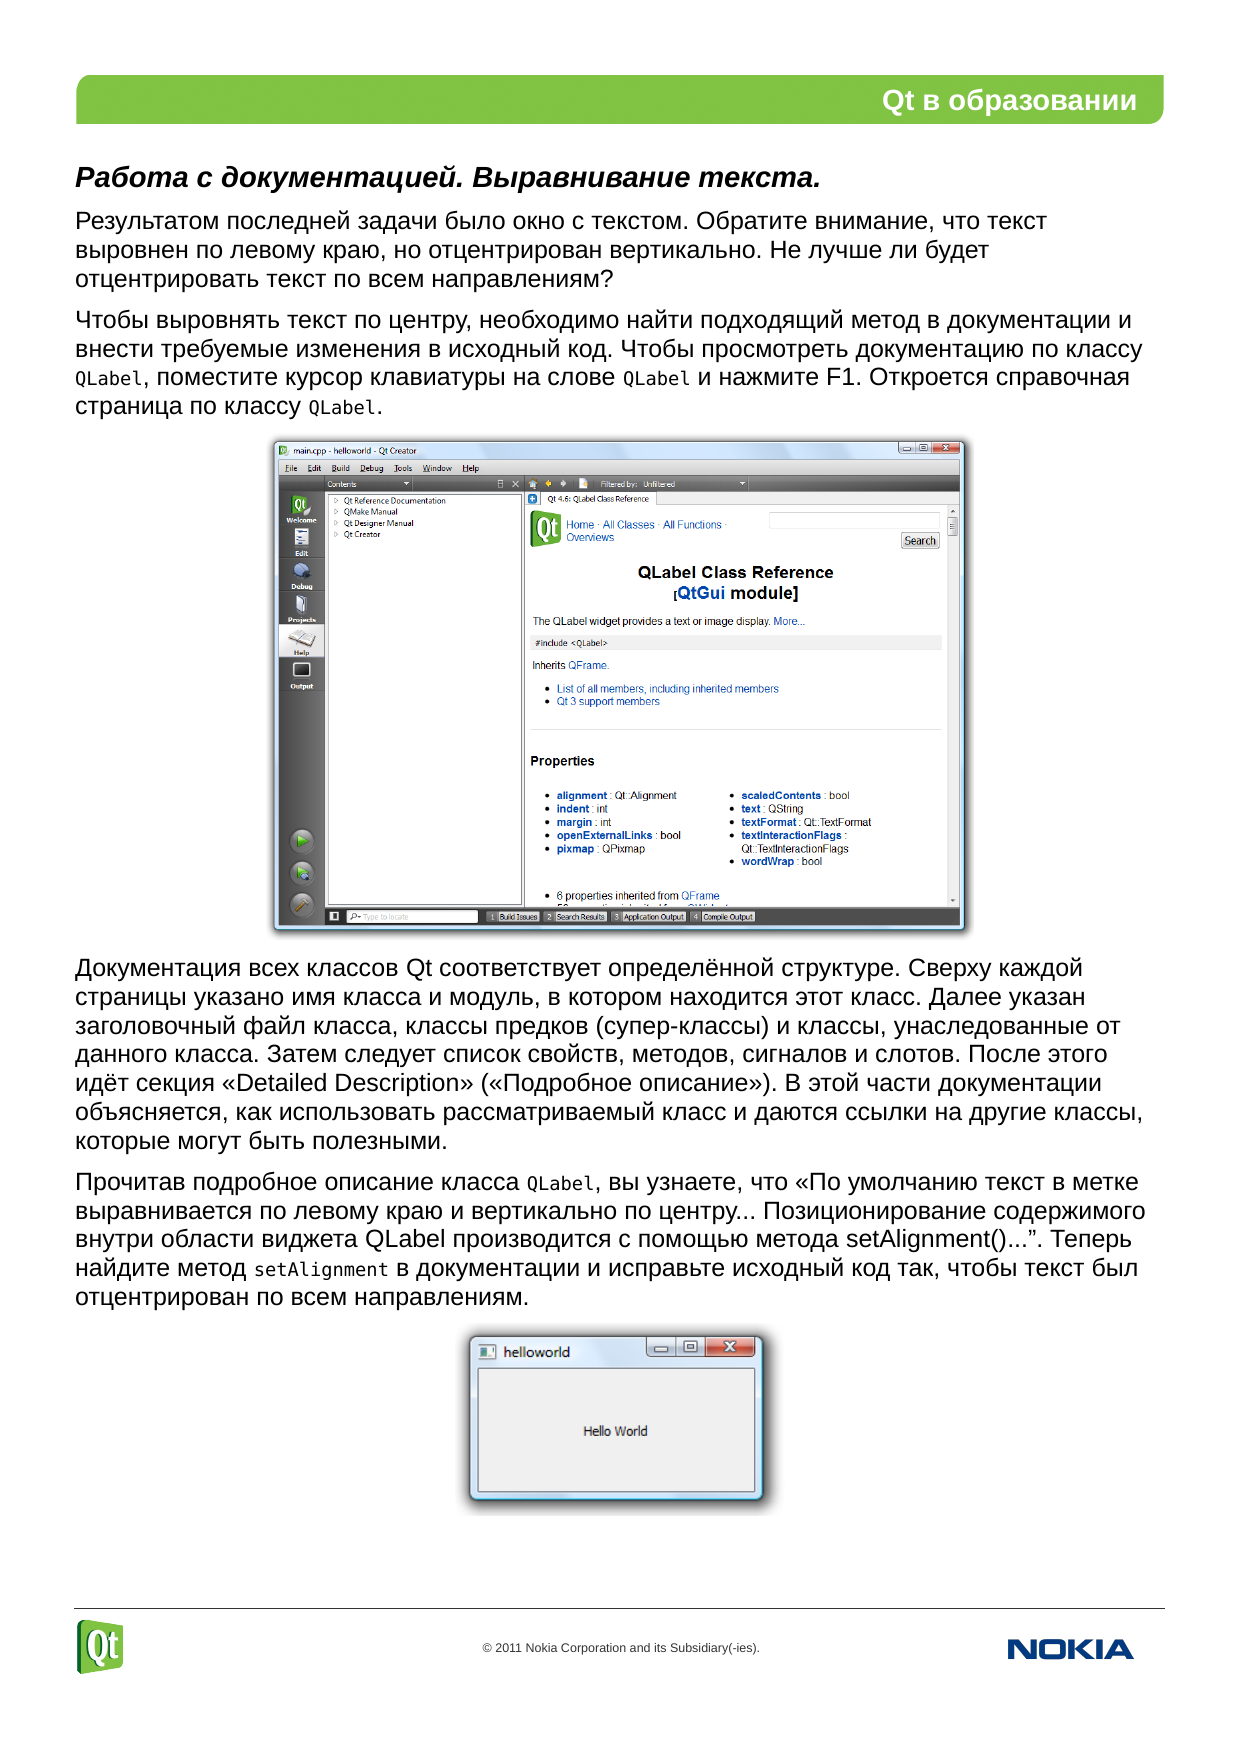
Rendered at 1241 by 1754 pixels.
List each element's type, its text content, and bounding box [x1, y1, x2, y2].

text Чтобы выровнять текст по центру, необходимо найти подходящий метод в документации и внести требуемые изменения в исходный код. Чтобы просмотреть документацию по классу QLabel, поместите курсор клавиатуры на слове QLabel и нажмите F1. Откроется справочная страница по классу QLabel. [75, 305, 1165, 420]
text Документация всех классов Qt соответствует определённой структуре. Сверху каждой страницы указано имя класса и модуль, в котором находится этот класс. Далее указан заголовочный файл класса, классы предков (супер-классы) и классы, унаследованные от данного класса. Затем следует список свойств, методов, сигналов и слотов. После этого идёт секция «Detailed Description» («Подробное описание»). В этой части документации объясняется, как использовать рассматриваемый класс и даются ссылки на другие классы, которые могут быть полезными. [75, 953, 1165, 1154]
picture [454, 1323, 786, 1516]
picture [265, 432, 975, 941]
text Прочитав подробное описание класса QLabel, вы узнаете, что «По умолчанию текст в метке выравнивается по левому краю и вертикально по центру... Позиционирование содержимого внутри области виджета QLabel производится с помощью метода setAlignment()...”. Теперь найдите метод setAlignment в документации и исправьте исходный код так, чтобы текст был отцентрирован по всем направлениям. [75, 1167, 1165, 1311]
subtitle Работа с документацией. Выравнивание текста. [75, 160, 1165, 193]
picture [76, 75, 1164, 124]
picture [978, 1610, 1164, 1688]
picture [73, 1615, 127, 1679]
text Результатом последней задачи было окно с текстом. Обратите внимание, что текст выровнен по левому краю, но отцентрирован вертикально. Не лучше ли будет отцентрировать текст по всем направлениям? [75, 206, 1165, 292]
